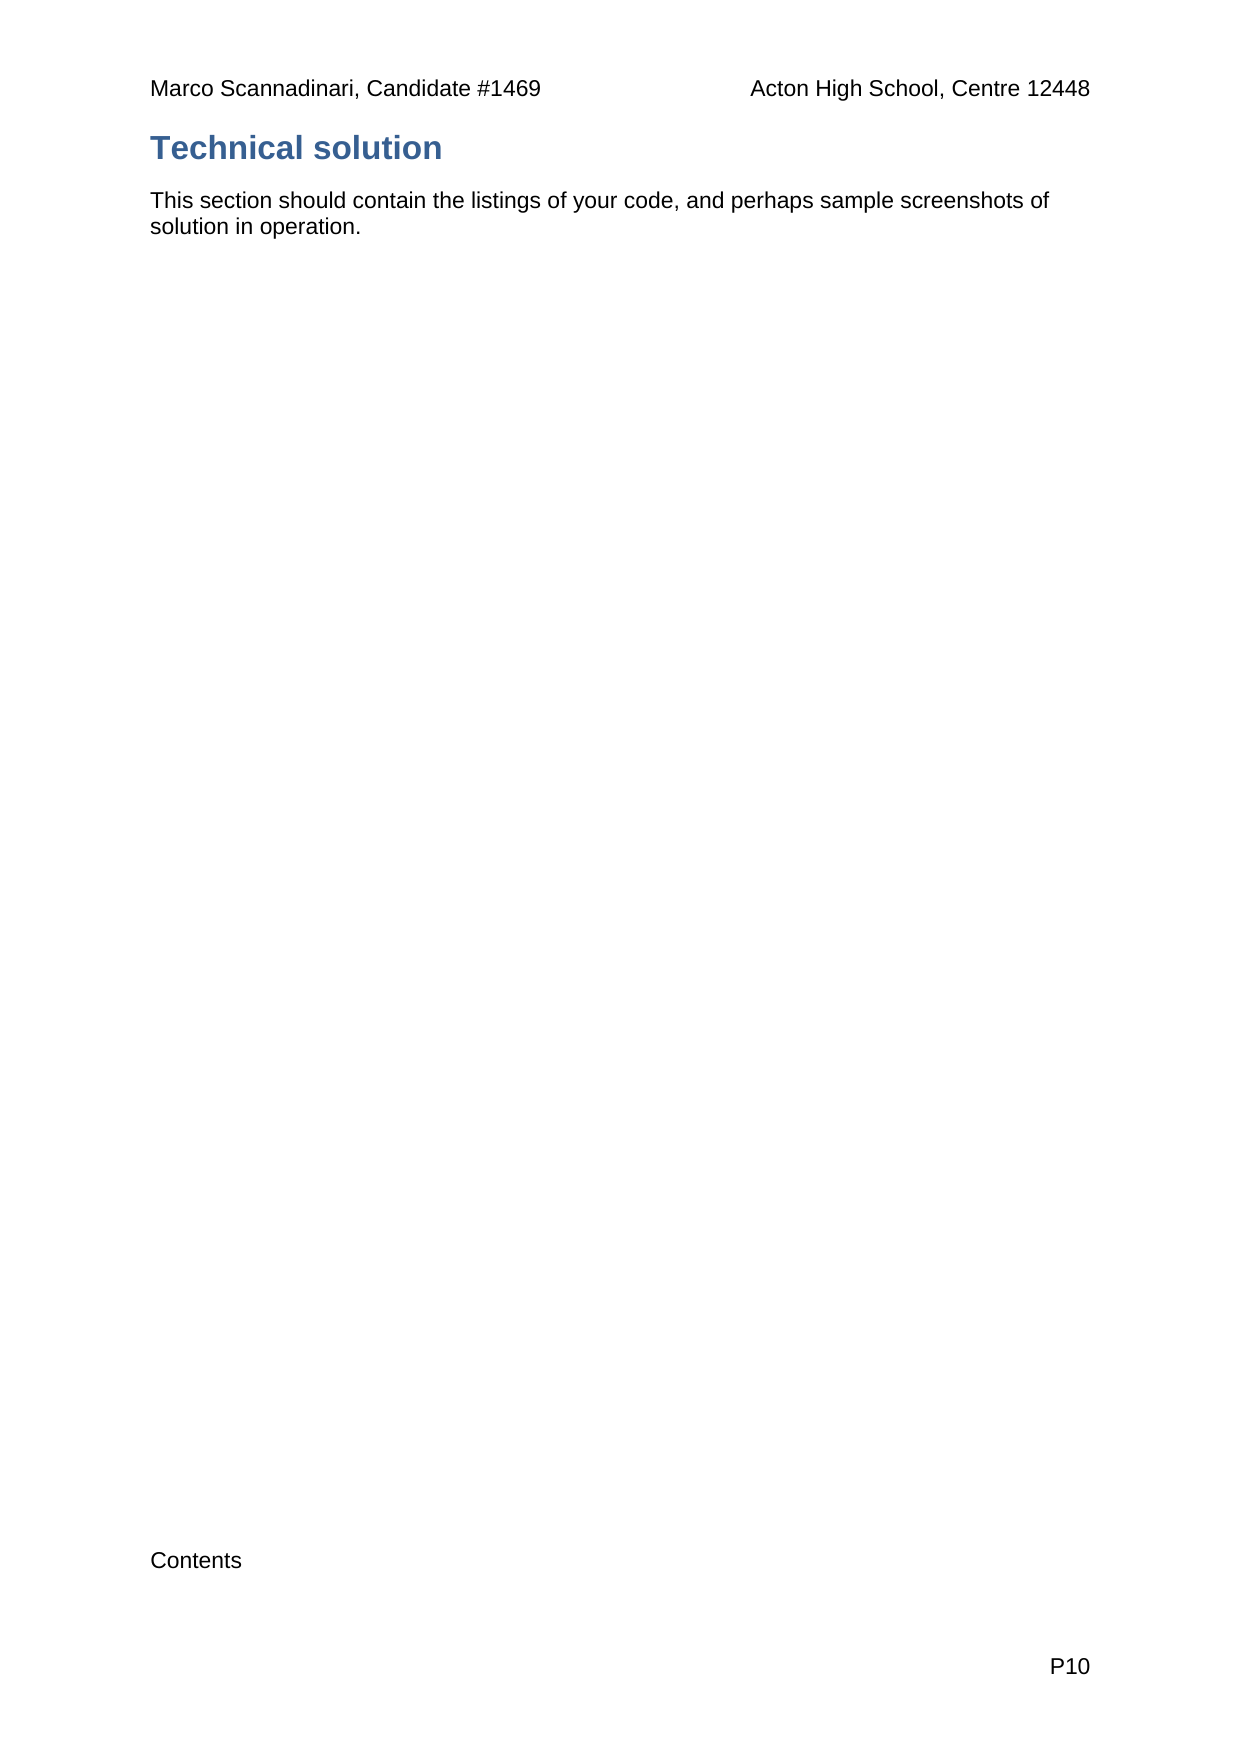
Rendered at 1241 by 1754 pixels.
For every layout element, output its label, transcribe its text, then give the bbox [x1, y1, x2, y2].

subtitle Technical solution [150, 128, 1090, 166]
text This section should contain the listings of your code, and perhaps sample screenshots of solution in operation. [150, 187, 1090, 240]
